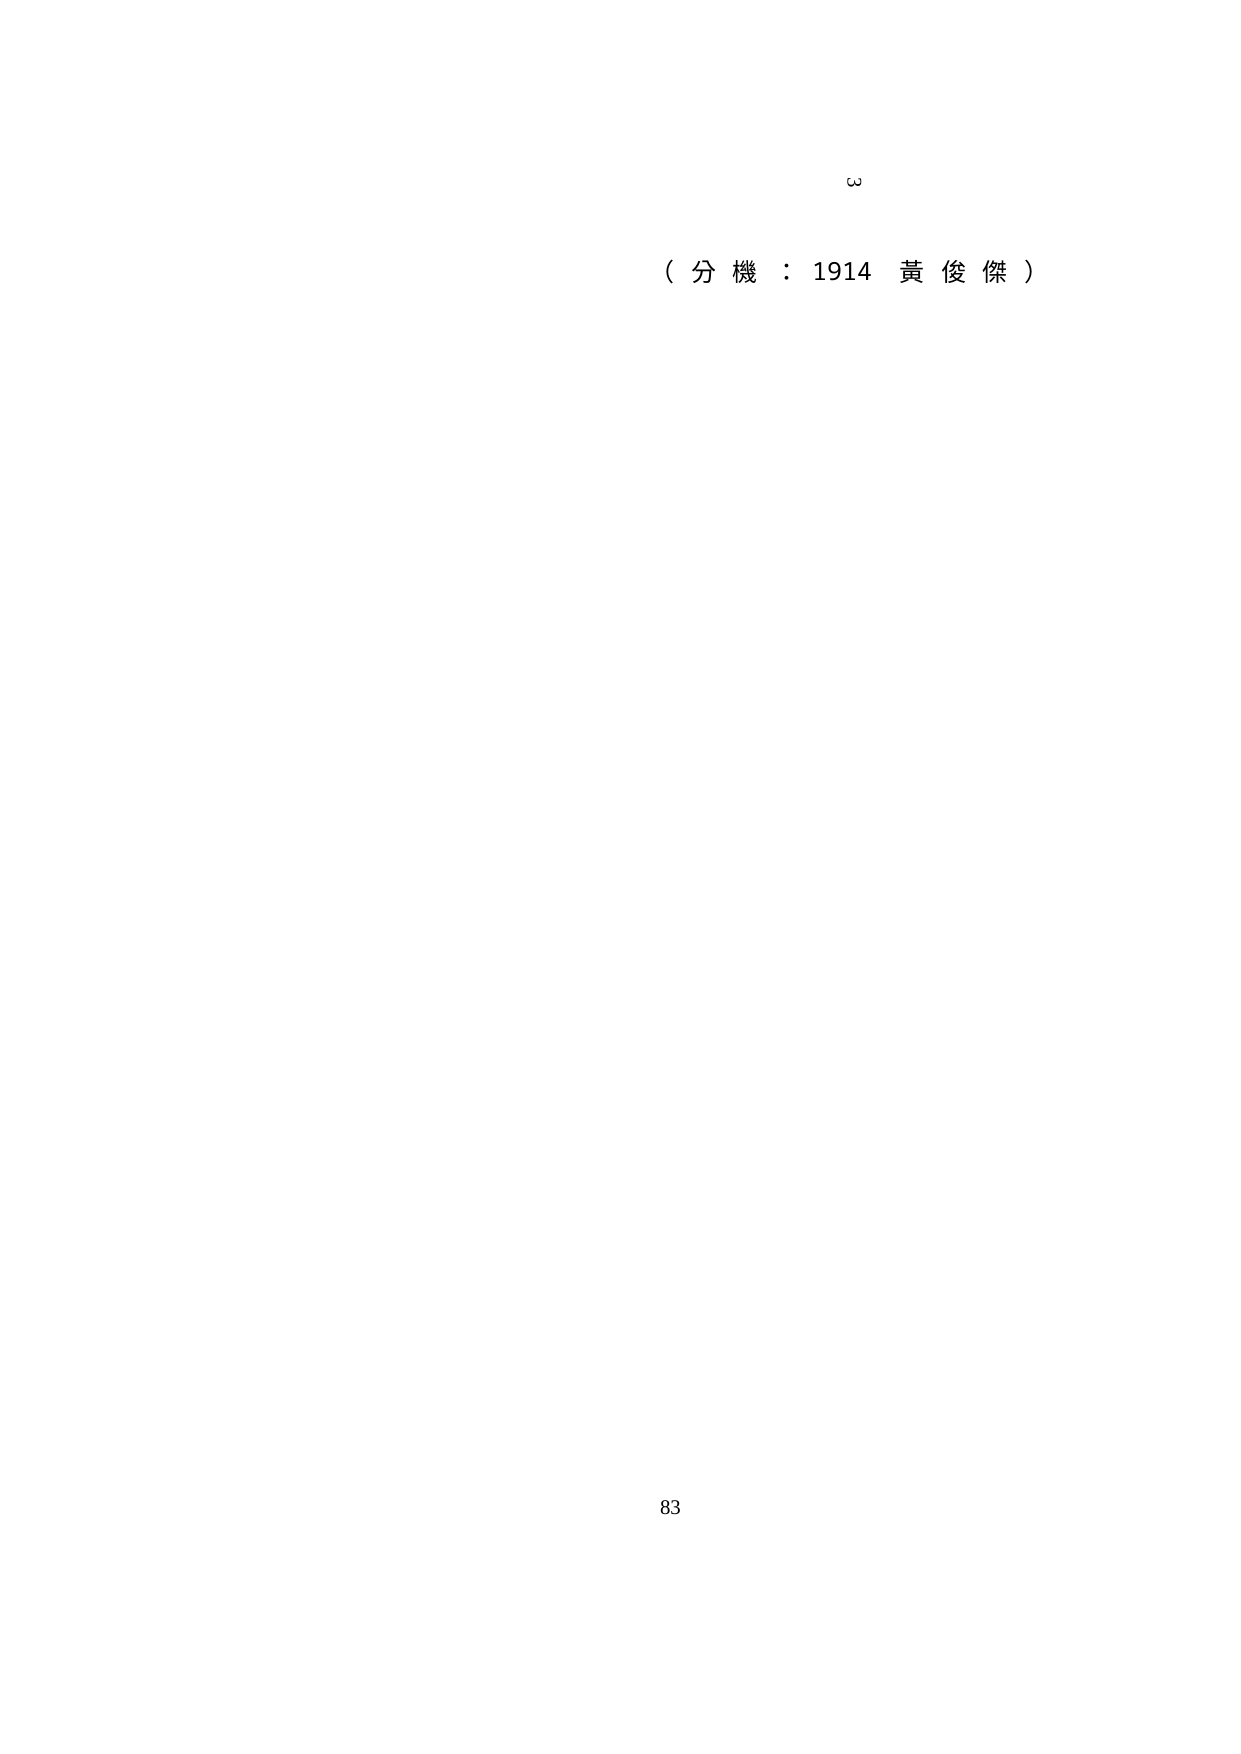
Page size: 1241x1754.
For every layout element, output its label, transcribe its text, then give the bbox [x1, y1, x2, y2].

text （分機：1914 黃俊傑） [183, 229, 1058, 292]
